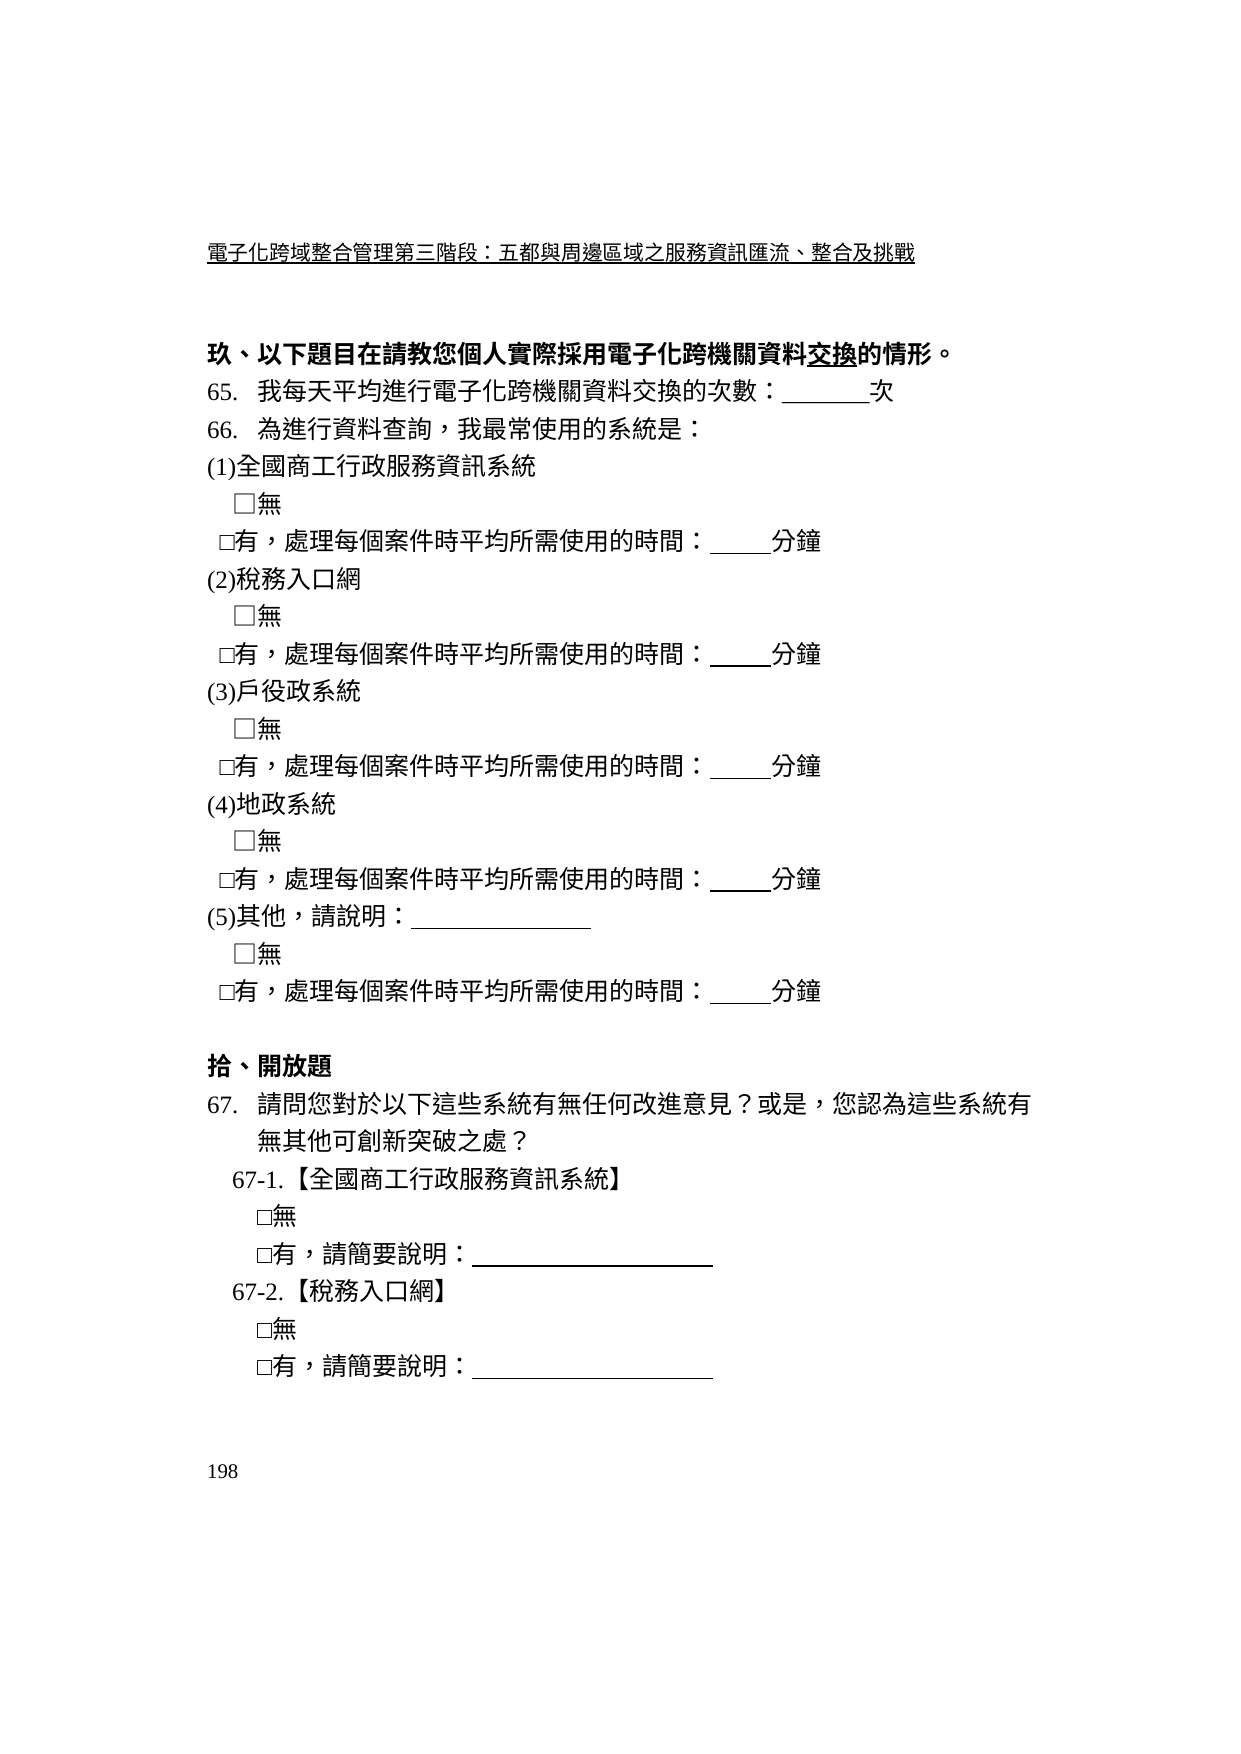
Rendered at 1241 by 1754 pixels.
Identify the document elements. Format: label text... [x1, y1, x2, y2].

text □有，處理每個案件時平均所需使用的時間： 分鐘 [207, 633, 1033, 670]
text □無 [257, 1308, 1033, 1345]
text □有，處理每個案件時平均所需使用的時間： 分鐘 [207, 745, 1033, 783]
text 玖、以下題目在請教您個人實際採用電子化跨機關資料交換的情形。 [207, 333, 1033, 370]
text (1)全國商工行政服務資訊系統 [207, 445, 1033, 483]
text □有，請簡要說明： [257, 1233, 1033, 1270]
text □無 [207, 820, 1033, 858]
list 我每天平均進行電子化跨機關資料交換的次數：_______次 [207, 370, 1033, 408]
text (5)其他，請說明： [207, 895, 1033, 933]
text □無 [207, 483, 1033, 520]
text □有，請簡要說明： [257, 1345, 1033, 1383]
list 為進行資料查詢，我最常使用的系統是： [207, 408, 1033, 445]
text (3)戶役政系統 [207, 670, 1033, 708]
text (4)地政系統 [207, 783, 1033, 820]
text □無 [257, 1195, 1033, 1233]
text □有，處理每個案件時平均所需使用的時間： 分鐘 [207, 858, 1033, 895]
text 拾、開放題 [207, 1045, 1033, 1083]
text 67-2.【稅務入口網】 [207, 1270, 1033, 1308]
text □無 [207, 595, 1033, 633]
text (2)稅務入口網 [207, 558, 1033, 595]
text 67-1.【全國商工行政服務資訊系統】 [207, 1158, 1033, 1195]
text □有，處理每個案件時平均所需使用的時間： 分鐘 [207, 970, 1033, 1008]
text □無 [207, 933, 1033, 970]
text □有，處理每個案件時平均所需使用的時間： 分鐘 [207, 520, 1033, 558]
text □無 [207, 708, 1033, 745]
list 請問您對於以下這些系統有無任何改進意見？或是，您認為這些系統有無其他可創新突破之處？ [207, 1083, 1033, 1158]
